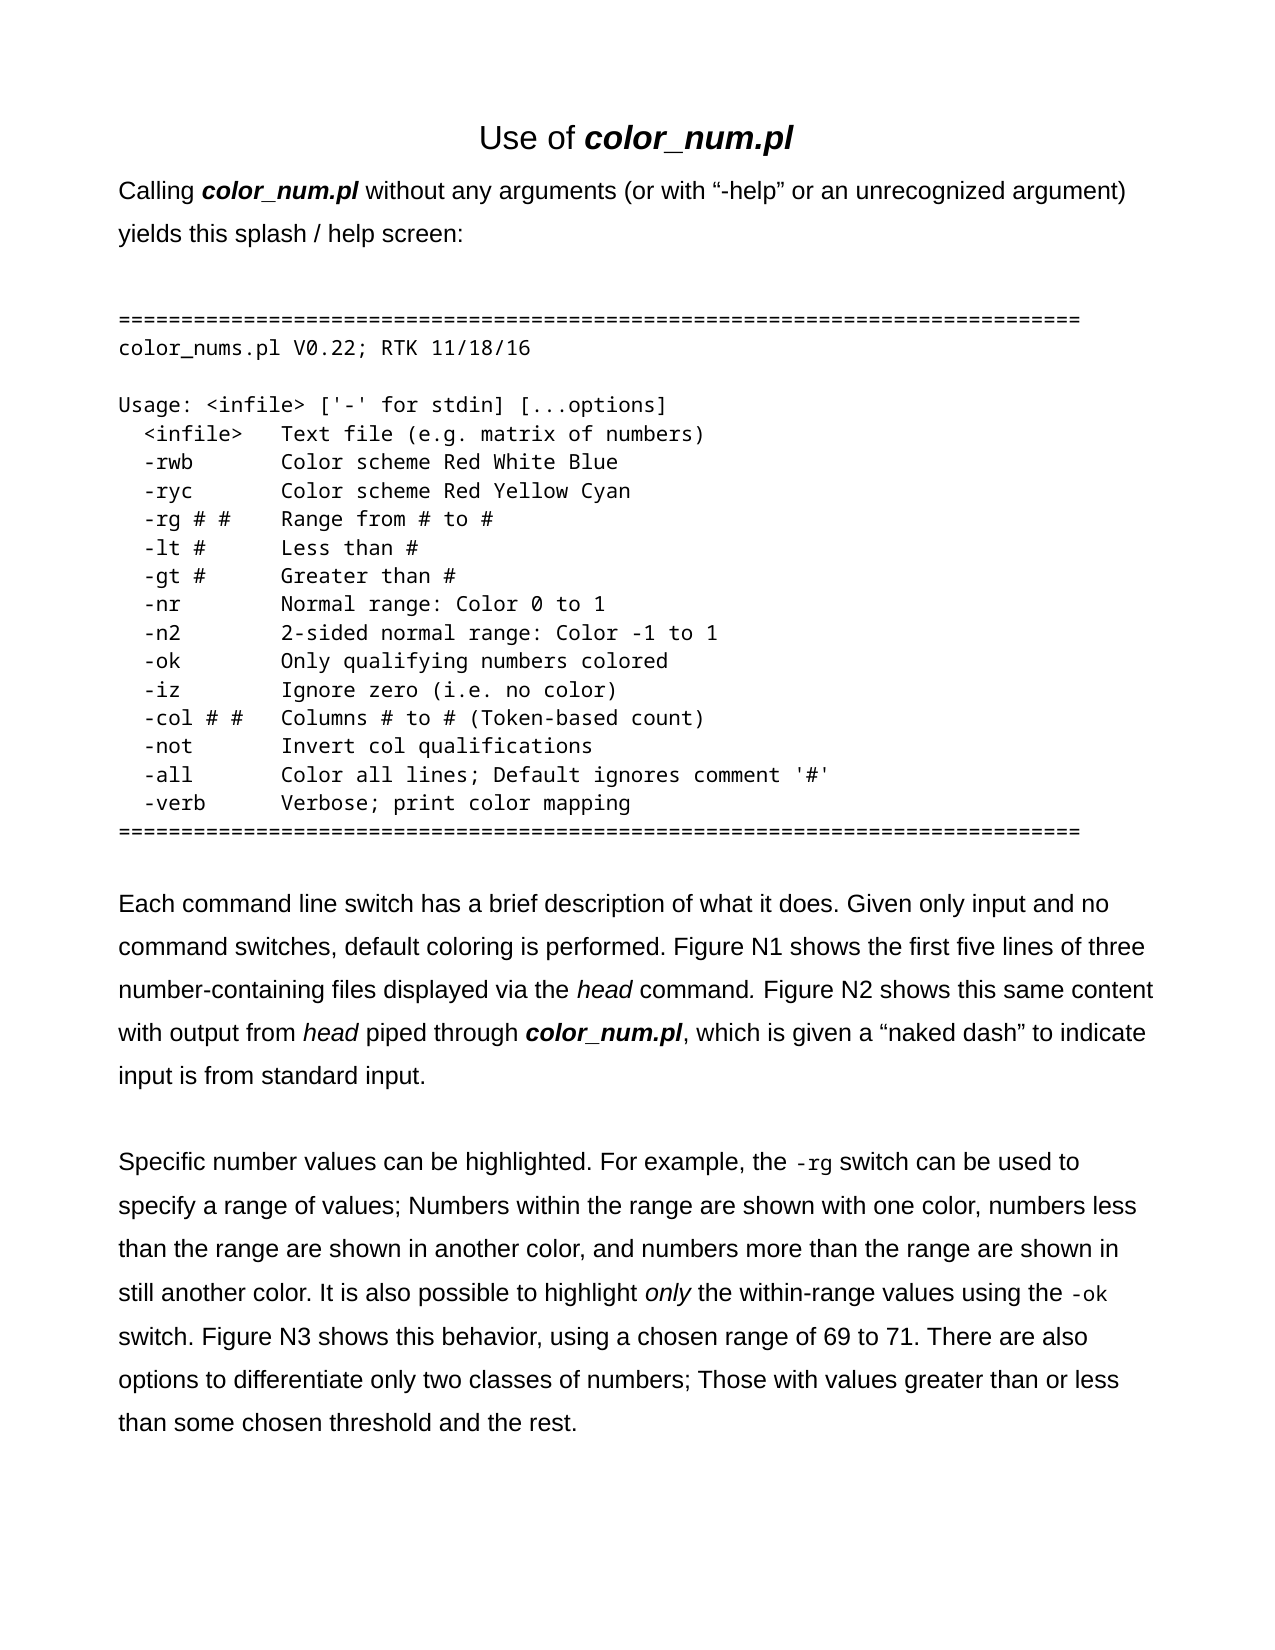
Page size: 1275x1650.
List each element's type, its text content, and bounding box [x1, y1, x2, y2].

text -all Color all lines; Default ignores comment '#' [118, 760, 1157, 788]
text Use of color_num.pl [118, 118, 1157, 157]
text -lt # Less than # [118, 533, 1157, 561]
text -rwb Color scheme Red White Blue [118, 447, 1157, 476]
text -not Invert col qualifications [118, 732, 1157, 760]
text -gt # Greater than # [118, 561, 1157, 589]
text -iz Ignore zero (i.e. no color) [118, 675, 1157, 703]
text -verb Verbose; print color mapping [118, 788, 1157, 817]
text Calling color_num.pl without any arguments (or with “-help” or an unrecognized argument) yields this splash / help screen: [118, 176, 1157, 248]
text Each command line switch has a brief description of what it does. Given only input and no command switches, default coloring is performed. Figure N1 shows the first five lines of three number-containing files displayed via the head command. Figure N2 shows this same content with output from head piped through color_num.pl, which is given a “naked dash” to indicate input is from standard input. [118, 888, 1157, 1090]
text -ryc Color scheme Red Yellow Cyan [118, 476, 1157, 504]
text <infile> Text file (e.g. matrix of numbers) [118, 419, 1157, 447]
text -rg # # Range from # to # [118, 504, 1157, 533]
text -n2 2-sided normal range: Color -1 to 1 [118, 618, 1157, 646]
text -ok Only qualifying numbers colored [118, 646, 1157, 675]
text -col # # Columns # to # (Token-based count) [118, 703, 1157, 732]
text Specific number values can be highlighted. For example, the -rg switch can be used to specify a range of values; Numbers within the range are shown with one color, numbers less than the range are shown in another color, and numbers more than the range are shown in still another color. It is also possible to highlight only the within-range values using the -ok switch. Figure N3 shows this behavior, using a chosen range of 69 to 71. There are also options to differentiate only two classes of numbers; Those with values greater than or less than some chosen threshold and the rest. [118, 1147, 1157, 1436]
text -nr Normal range: Color 0 to 1 [118, 589, 1157, 618]
text ============================================================================= [118, 817, 1157, 845]
text color_nums.pl V0.22; RTK 11/18/16 [118, 333, 1157, 362]
text ============================================================================= [118, 305, 1157, 333]
text Usage: <infile> ['-' for stdin] [...options] [118, 390, 1157, 419]
